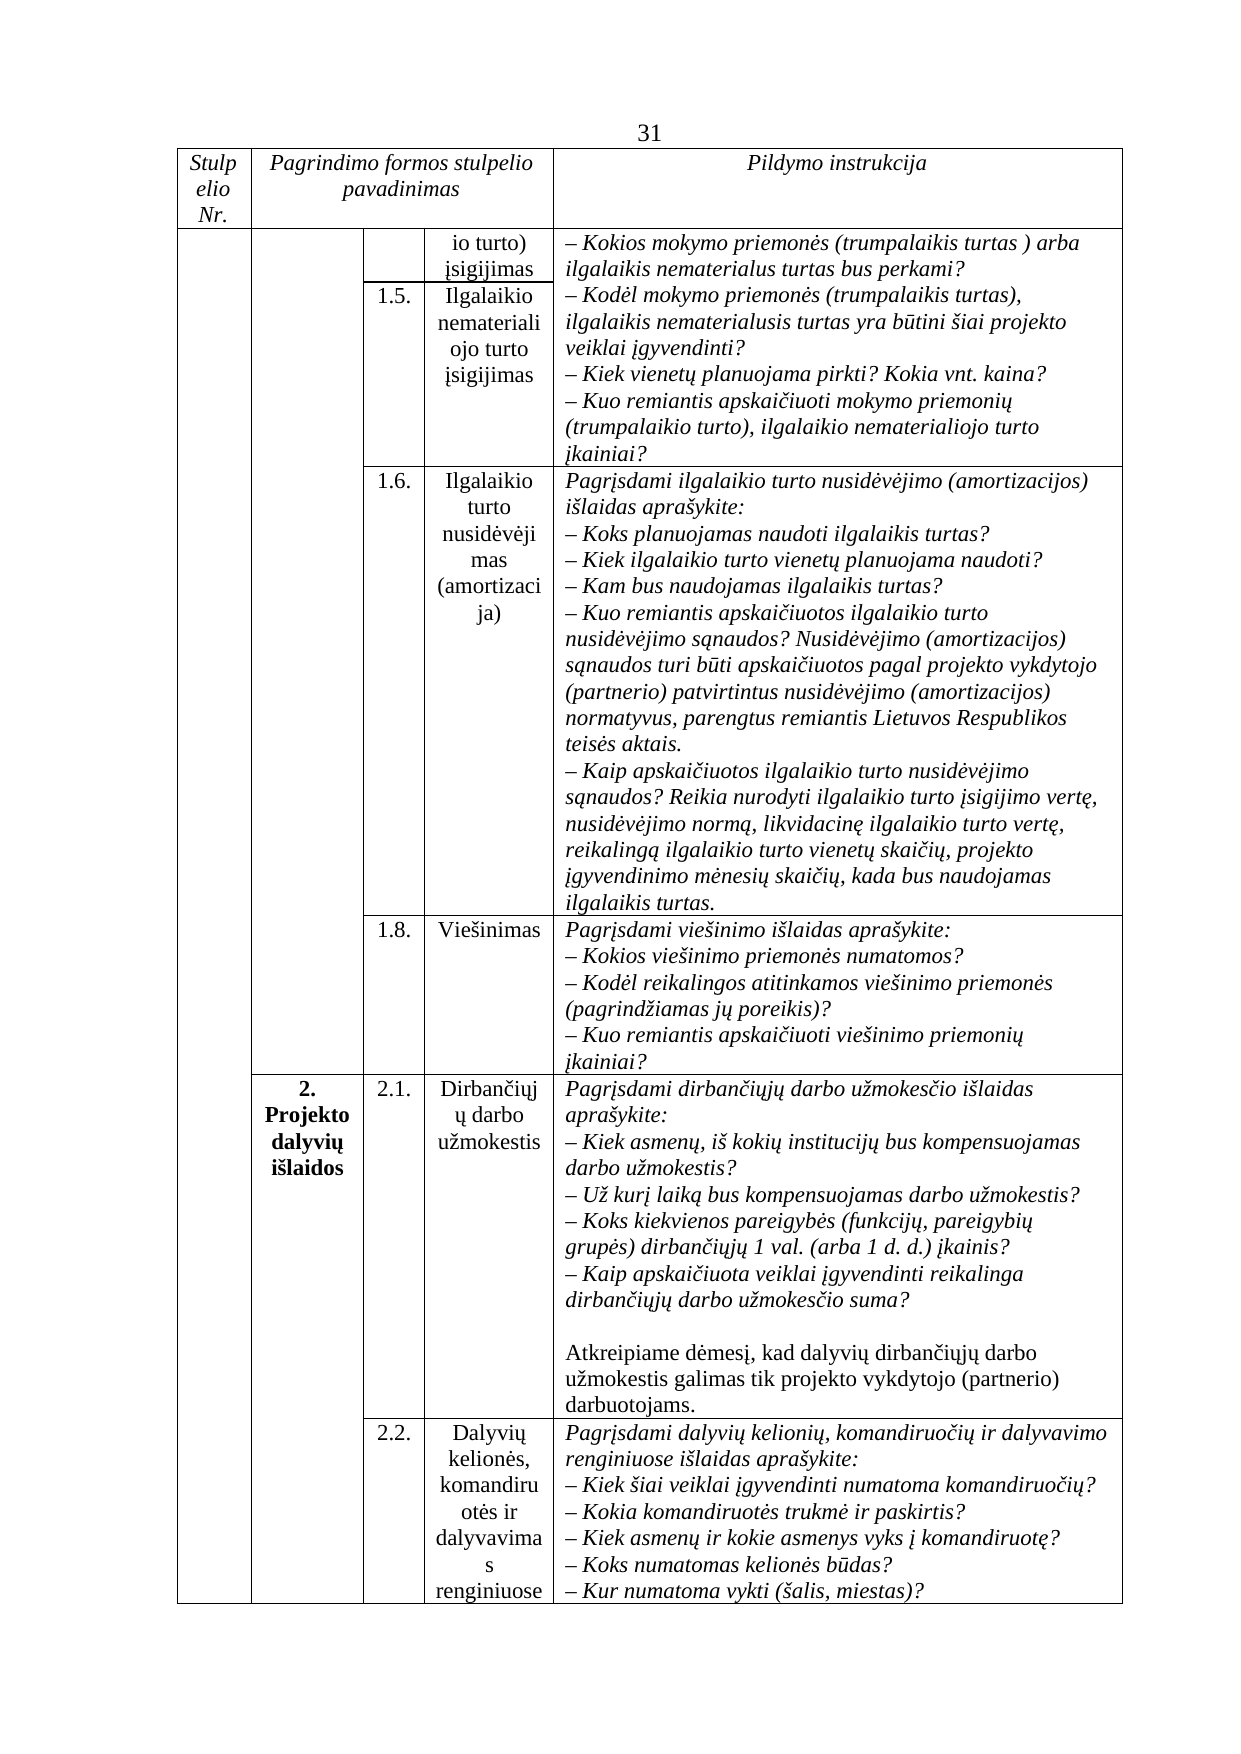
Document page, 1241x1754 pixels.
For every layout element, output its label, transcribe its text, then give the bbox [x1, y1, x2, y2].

table_cell Pagrįsdami dalyvių kelionių, komandiruočių ir dalyvavimo renginiuose išlaidas aprašykite: – Kiek šiai veiklai įgyvendinti numatoma komandiruočių? – Kokia komandiruotės trukmė ir paskirtis? – Kiek asmenų ir kokie asmenys vyks į komandiruotę? – Koks numatomas kelionės būdas? – Kur numatoma vykti (šalis, miestas)? [554, 1419, 1122, 1603]
table_cell 1.6. [364, 467, 424, 915]
table_cell Pagrįsdami dirbančiųjų darbo užmokesčio išlaidas aprašykite: – Kiek asmenų, iš kokių institucijų bus kompensuojamas darbo užmokestis? – Už kurį laiką bus kompensuojamas darbo užmokestis? – Koks kiekvienos pareigybės (funkcijų, pareigybių grupės) dirbančiųjų 1 val. (arba 1 d. d.) įkainis? – Kaip apskaičiuota veiklai įgyvendinti reikalinga dirbančiųjų darbo užmokesčio suma? Atkreipiame dėmesį, kad dalyvių dirbančiųjų darbo užmokestis galimas tik projekto vykdytojo (partnerio) darbuotojams. [554, 1075, 1122, 1418]
table_cell [364, 229, 424, 281]
table_cell 2. Projekto dalyvių išlaidos [252, 1075, 363, 1603]
table_cell Viešinimas [425, 916, 553, 1074]
table_cell 2.2. [364, 1419, 424, 1603]
table_cell Ilgalaikio turto nusidėvėjimas (amortizacija) [425, 467, 553, 915]
table_cell Dirbančiųjų darbo užmokestis [425, 1075, 553, 1418]
table_header Pildymo instrukcija [554, 149, 1122, 228]
table_cell – Kokios mokymo priemonės (trumpalaikis turtas ) arba ilgalaikis nematerialus turtas bus perkami? – Kodėl mokymo priemonės (trumpalaikis turtas), ilgalaikis nematerialusis turtas yra būtini šiai projekto veiklai įgyvendinti? – Kiek vienetų planuojama pirkti? Kokia vnt. kaina? – Kuo remiantis apskaičiuoti mokymo priemonių (trumpalaikio turto), ilgalaikio nematerialiojo turto įkainiai? [554, 229, 1122, 466]
table_cell Pagrįsdami viešinimo išlaidas aprašykite: – Kokios viešinimo priemonės numatomos? – Kodėl reikalingos atitinkamos viešinimo priemonės (pagrindžiamas jų poreikis)? – Kuo remiantis apskaičiuoti viešinimo priemonių įkainiai? [554, 916, 1122, 1074]
table_cell 2.1. [364, 1075, 424, 1418]
table_cell io turto) įsigijimas [425, 229, 553, 281]
table_cell Ilgalaikio nematerialiojo turto įsigijimas [425, 283, 553, 466]
table_cell Pagrįsdami ilgalaikio turto nusidėvėjimo (amortizacijos) išlaidas aprašykite: – Koks planuojamas naudoti ilgalaikis turtas? – Kiek ilgalaikio turto vienetų planuojama naudoti? – Kam bus naudojamas ilgalaikis turtas? – Kuo remiantis apskaičiuotos ilgalaikio turto nusidėvėjimo sąnaudos? Nusidėvėjimo (amortizacijos) sąnaudos turi būti apskaičiuotos pagal projekto vykdytojo (partnerio) patvirtintus nusidėvėjimo (amortizacijos) normatyvus, parengtus remiantis Lietuvos Respublikos teisės aktais. – Kaip apskaičiuotos ilgalaikio turto nusidėvėjimo sąnaudos? Reikia nurodyti ilgalaikio turto įsigijimo vertę, nusidėvėjimo normą, likvidacinę ilgalaikio turto vertę, reikalingą ilgalaikio turto vienetų skaičių, projekto įgyvendinimo mėnesių skaičių, kada bus naudojamas ilgalaikis turtas. [554, 467, 1122, 915]
table_cell 1.5. [364, 283, 424, 466]
table_cell [178, 229, 251, 1603]
table_cell 1.8. [364, 916, 424, 1074]
table_cell Dalyvių kelionės, komandiruotės ir dalyvavimas renginiuose [425, 1419, 553, 1603]
table_header Pagrindimo formos stulpelio pavadinimas [252, 149, 553, 228]
table_cell [252, 229, 363, 1074]
table_header Stulpelio Nr. [178, 149, 251, 228]
